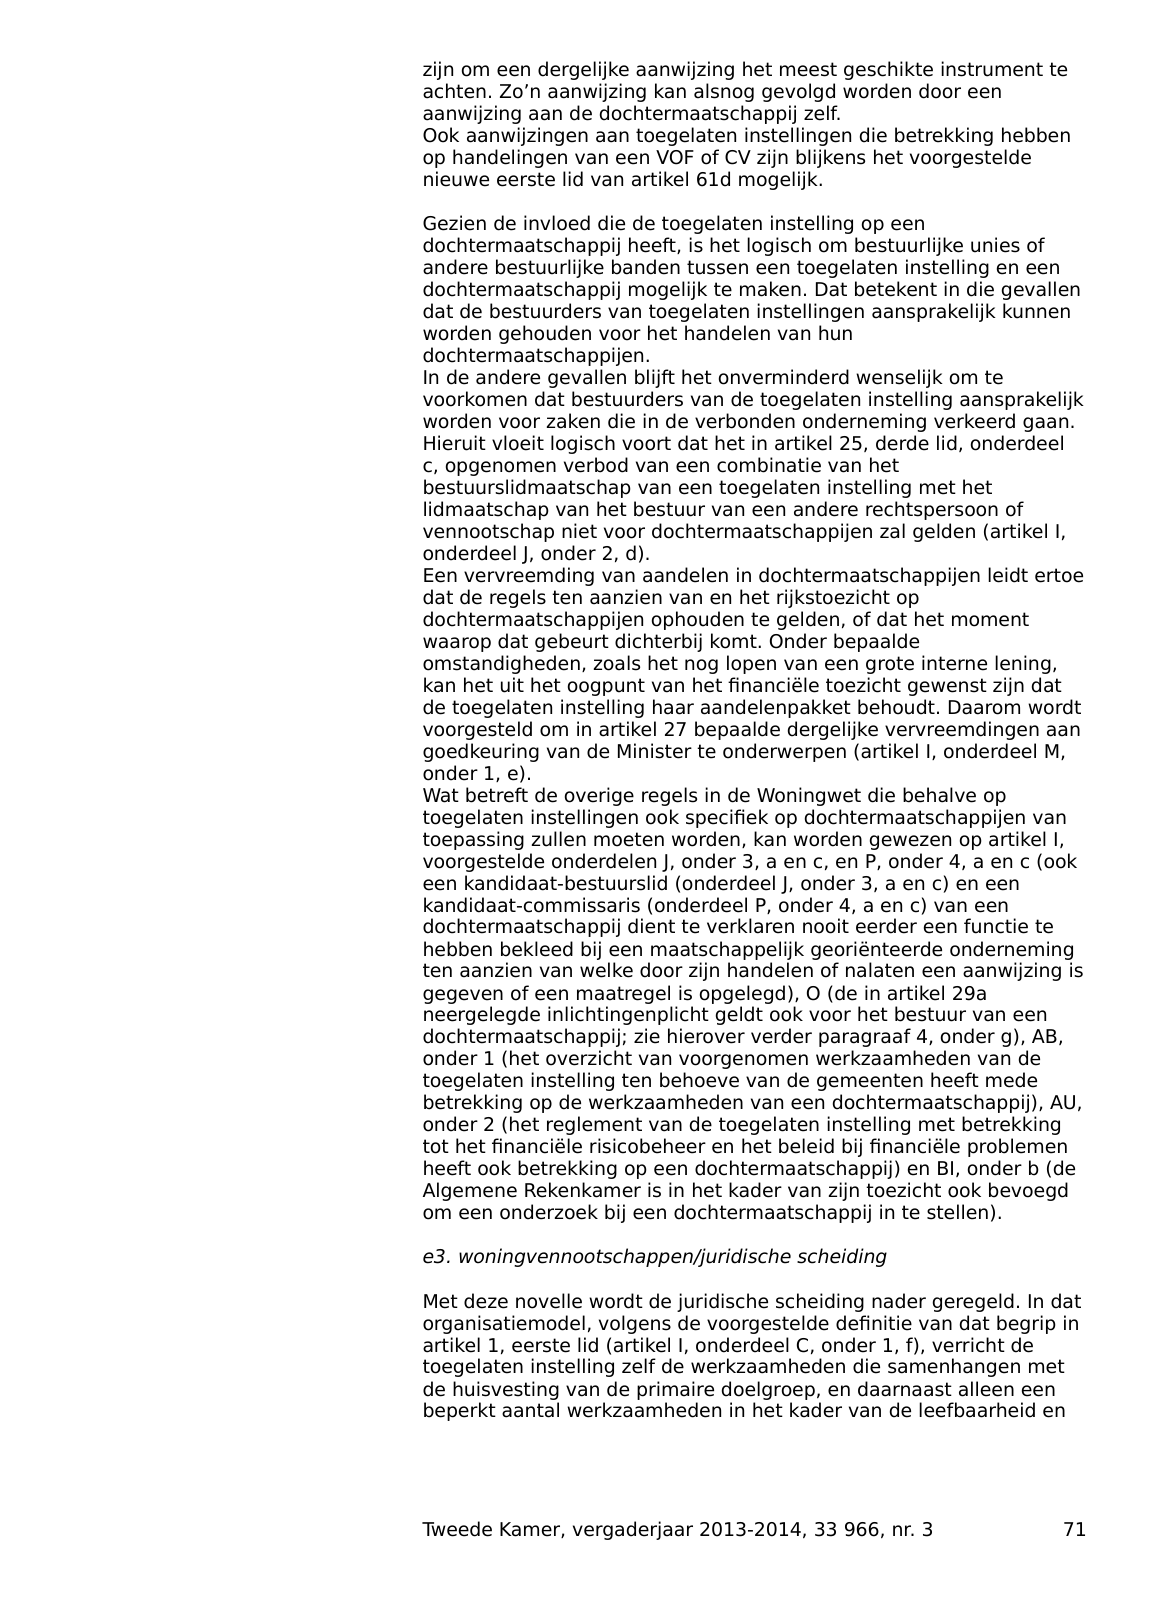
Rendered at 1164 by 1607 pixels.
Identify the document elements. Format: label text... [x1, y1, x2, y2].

subtitle e3. woningvennootschappen/juridische scheiding [422, 1246, 1087, 1268]
text Wat betreft de overige regels in de Woningwet die behalve op toegelaten instellingen ook specifiek op dochtermaatschappijen van toepassing zullen moeten worden, kan worden gewezen op artikel I, voorgestelde onderdelen J, onder 3, a en c, en P, onder 4, a en c (ook een kandidaat-bestuurslid (onderdeel J, onder 3, a en c) en een kandidaat-commissaris (onderdeel P, onder 4, a en c) van een dochtermaatschappij dient te verklaren nooit eerder een functie te hebben bekleed bij een maatschappelijk georiënteerde onderneming ten aanzien van welke door zijn handelen of nalaten een aanwijzing is gegeven of een maatregel is opgelegd), O (de in artikel 29a neergelegde inlichtingenplicht geldt ook voor het bestuur van een dochtermaatschappij; zie hierover verder paragraaf 4, onder g), AB, onder 1 (het overzicht van voorgenomen werkzaamheden van de toegelaten instelling ten behoeve van de gemeenten heeft mede betrekking op de werkzaamheden van een dochtermaatschappij), AU, onder 2 (het reglement van de toegelaten instelling met betrekking tot het financiële risicobeheer en het beleid bij financiële problemen heeft ook betrekking op een dochtermaatschappij) en BI, onder b (de Algemene Rekenkamer is in het kader van zijn toezicht ook bevoegd om een onderzoek bij een dochtermaatschappij in te stellen). [422, 784, 1087, 1224]
text Ook aanwijzingen aan toegelaten instellingen die betrekking hebben op handelingen van een VOF of CV zijn blijkens het voorgestelde nieuwe eerste lid van artikel 61d mogelijk. [422, 125, 1087, 191]
text Gezien de invloed die de toegelaten instelling op een dochtermaatschappij heeft, is het logisch om bestuurlijke unies of andere bestuurlijke banden tussen een toegelaten instelling en een dochtermaatschappij mogelijk te maken. Dat betekent in die gevallen dat de bestuurders van toegelaten instellingen aansprakelijk kunnen worden gehouden voor het handelen van hun dochtermaatschappijen. [422, 213, 1087, 367]
text Met deze novelle wordt de juridische scheiding nader geregeld. In dat organisatiemodel, volgens de voorgestelde definitie van dat begrip in artikel 1, eerste lid (artikel I, onderdeel C, onder 1, f), verricht de toegelaten instelling zelf de werkzaamheden die samenhangen met de huisvesting van de primaire doelgroep, en daarnaast alleen een beperkt aantal werkzaamheden in het kader van de leefbaarheid en [422, 1291, 1087, 1422]
text In de andere gevallen blijft het onverminderd wenselijk om te voorkomen dat bestuurders van de toegelaten instelling aansprakelijk worden voor zaken die in de verbonden onderneming verkeerd gaan. Hieruit vloeit logisch voort dat het in artikel 25, derde lid, onderdeel c, opgenomen verbod van een combinatie van het bestuurslidmaatschap van een toegelaten instelling met het lidmaatschap van het bestuur van een andere rechtspersoon of vennootschap niet voor dochtermaatschappijen zal gelden (artikel I, onderdeel J, onder 2, d). [422, 367, 1087, 565]
text zijn om een dergelijke aanwijzing het meest geschikte instrument te achten. Zo’n aanwijzing kan alsnog gevolgd worden door een aanwijzing aan de dochtermaatschappij zelf. [422, 59, 1087, 125]
text Een vervreemding van aandelen in dochtermaatschappijen leidt ertoe dat de regels ten aanzien van en het rijkstoezicht op dochtermaatschappijen ophouden te gelden, of dat het moment waarop dat gebeurt dichterbij komt. Onder bepaalde omstandigheden, zoals het nog lopen van een grote interne lening, kan het uit het oogpunt van het financiële toezicht gewenst zijn dat de toegelaten instelling haar aandelenpakket behoudt. Daarom wordt voorgesteld om in artikel 27 bepaalde dergelijke vervreemdingen aan goedkeuring van de Minister te onderwerpen (artikel I, onderdeel M, onder 1, e). [422, 565, 1087, 784]
